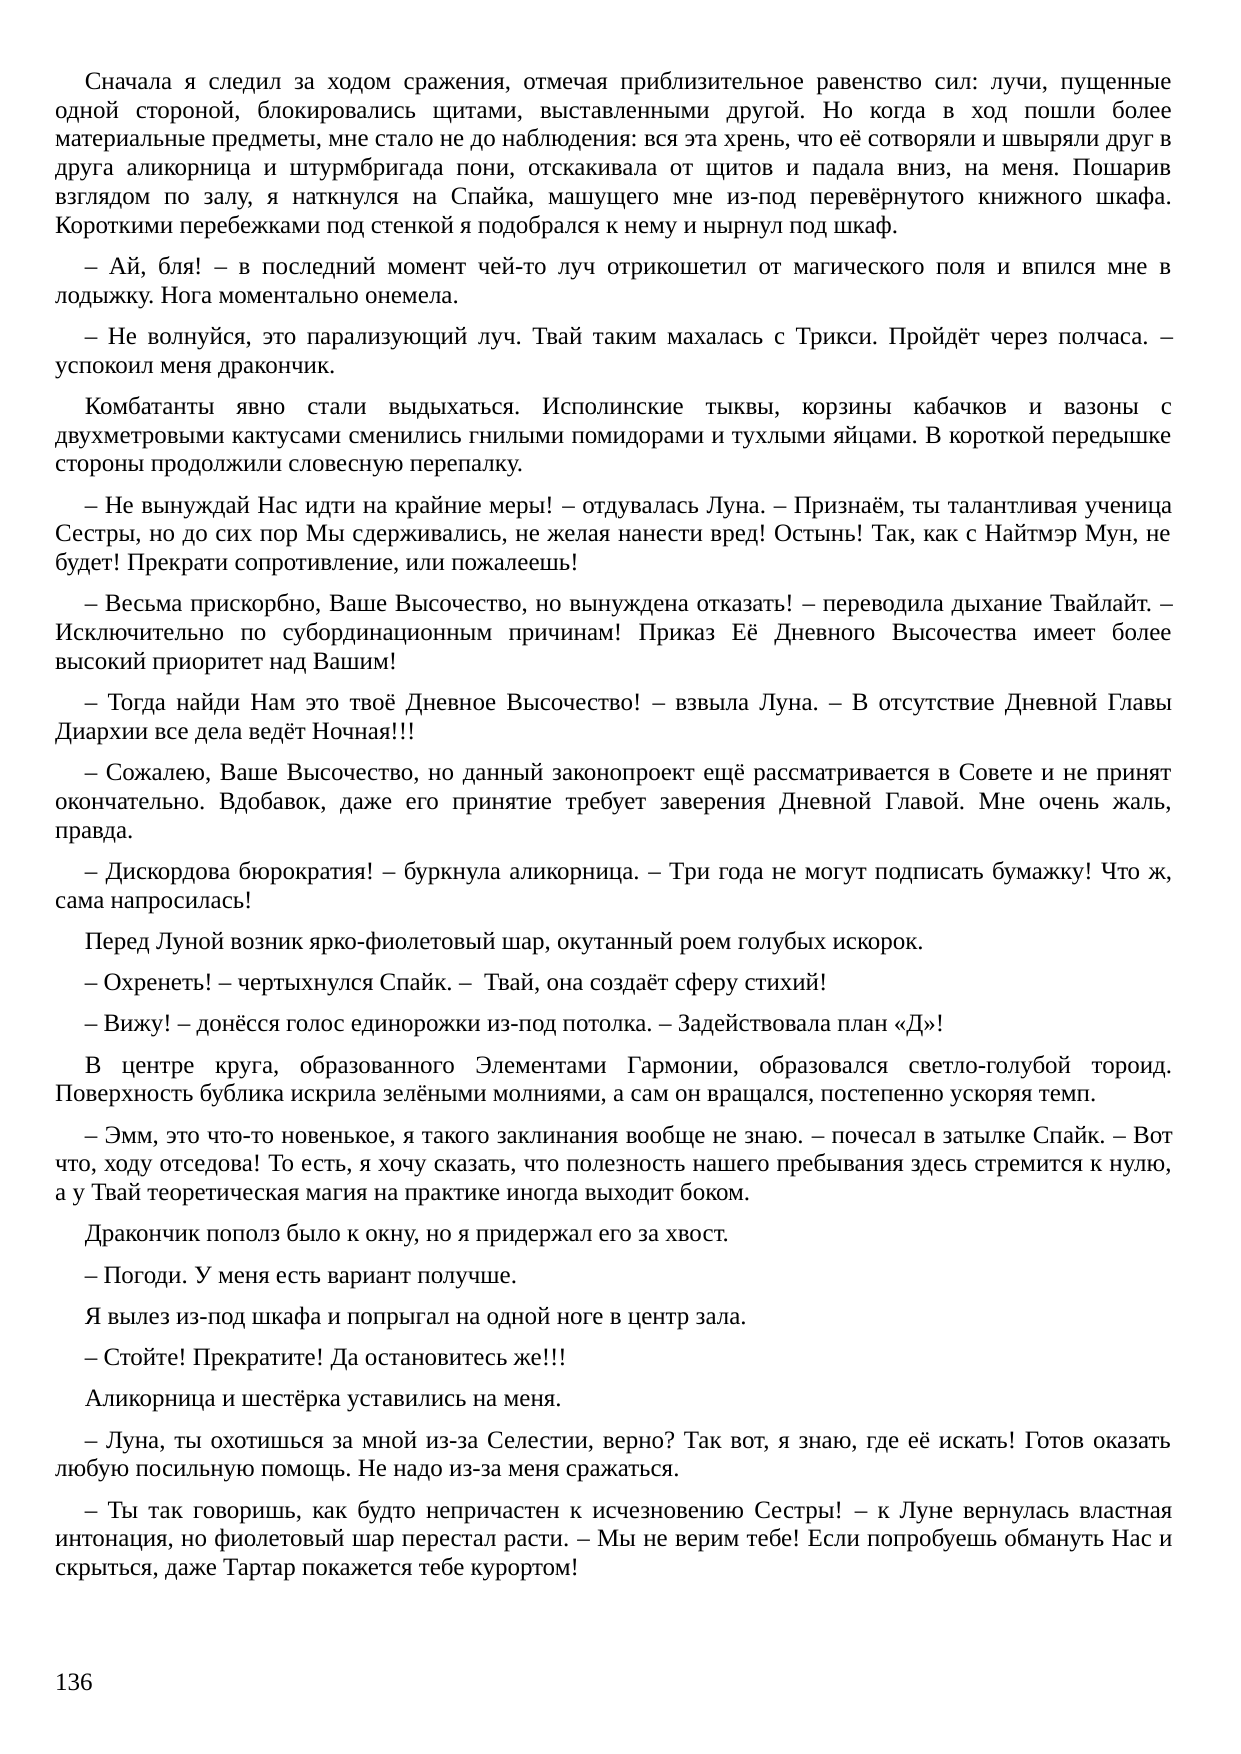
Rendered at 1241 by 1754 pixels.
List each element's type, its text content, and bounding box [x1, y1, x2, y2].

text – Ай, бля! – в последний момент чей-то луч отрикошетил от магического поля и впился мне в лодыжку. Нога моментально онемела. [55, 251, 1173, 308]
text – Не волнуйся, это парализующий луч. Твай таким махалась с Трикси. Пройдёт через полчаса. – успокоил меня дракончик. [55, 321, 1173, 378]
text – Сожалею, Ваше Высочество, но данный законопроект ещё рассматривается в Совете и не принят окончательно. Вдобавок, даже его принятие требует заверения Дневной Главой. Мне очень жаль, правда. [55, 757, 1173, 843]
text Я вылез из-под шкафа и попрыгал на одной ноге в центр зала. [55, 1301, 1173, 1330]
text – Тогда найди Нам это твоё Дневное Высочество! – взвыла Луна. – В отсутствие Дневной Главы Диархии все дела ведёт Ночная!!! [55, 687, 1173, 745]
text – Вижу! – донёсся голос единорожки из-под потолка. – Задействовала план «Д»! [55, 1008, 1173, 1037]
text Аликорница и шестёрка уставились на меня. [55, 1383, 1173, 1412]
text – Луна, ты охотишься за мной из-за Селестии, верно? Так вот, я знаю, где её искать! Готов оказать любую посильную помощь. Не надо из-за меня сражаться. [55, 1425, 1173, 1482]
text – Охренеть! – чертыхнулся Спайк. – Твай, она создаёт сферу стихий! [55, 967, 1173, 996]
text – Ты так говоришь, как будто непричастен к исчезновению Сестры! – к Луне вернулась властная интонация, но фиолетовый шар перестал расти. – Мы не верим тебе! Если попробуешь обмануть Нас и скрыться, даже Тартар покажется тебе курортом! [55, 1495, 1173, 1581]
text Дракончик пополз было к окну, но я придержал его за хвост. [55, 1218, 1173, 1247]
text – Погоди. У меня есть вариант получше. [55, 1260, 1173, 1288]
text – Стойте! Прекратите! Да остановитесь же!!! [55, 1342, 1173, 1371]
text – Весьма прискорбно, Ваше Высочество, но вынуждена отказать! – переводила дыхание Твайлайт. – Исключительно по субординационным причинам! Приказ Её Дневного Высочества имеет более высокий приоритет над Вашим! [55, 588, 1173, 675]
text В центре круга, образованного Элементами Гармонии, образовался светло-голубой тороид. Поверхность бублика искрила зелёными молниями, а сам он вращался, постепенно ускоряя темп. [55, 1050, 1173, 1107]
text Сначала я следил за ходом сражения, отмечая приблизительное равенство сил: лучи, пущенные одной стороной, блокировались щитами, выставленными другой. Но когда в ход пошли более материальные предметы, мне стало не до наблюдения: вся эта хрень, что её сотворяли и швыряли друг в друга аликорница и штурмбригада пони, отскакивала от щитов и падала вниз, на меня. Пошарив взглядом по залу, я наткнулся на Спайка, машущего мне из-под перевёрнутого книжного шкафа. Короткими перебежками под стенкой я подобрался к нему и нырнул под шкаф. [55, 66, 1173, 238]
text – Не вынуждай Нас идти на крайние меры! – отдувалась Луна. – Признаём, ты талантливая ученица Сестры, но до сих пор Мы сдерживались, не желая нанести вред! Остынь! Так, как с Найтмэр Мун, не будет! Прекрати сопротивление, или пожалеешь! [55, 490, 1173, 576]
text Комбатанты явно стали выдыхаться. Исполинские тыквы, корзины кабачков и вазоны с двухметровыми кактусами сменились гнилыми помидорами и тухлыми яйцами. В короткой передышке стороны продолжили словесную перепалку. [55, 391, 1173, 477]
text Перед Луной возник ярко-фиолетовый шар, окутанный роем голубых искорок. [55, 926, 1173, 955]
text – Эмм, это что-то новенькое, я такого заклинания вообще не знаю. – почесал в затылке Спайк. – Вот что, ходу отседова! То есть, я хочу сказать, что полезность нашего пребывания здесь стремится к нулю, а у Твай теоретическая магия на практике иногда выходит боком. [55, 1120, 1173, 1206]
text – Дискордова бюрократия! – буркнула аликорница. – Три года не могут подписать бумажку! Что ж, сама напросилась! [55, 856, 1173, 913]
